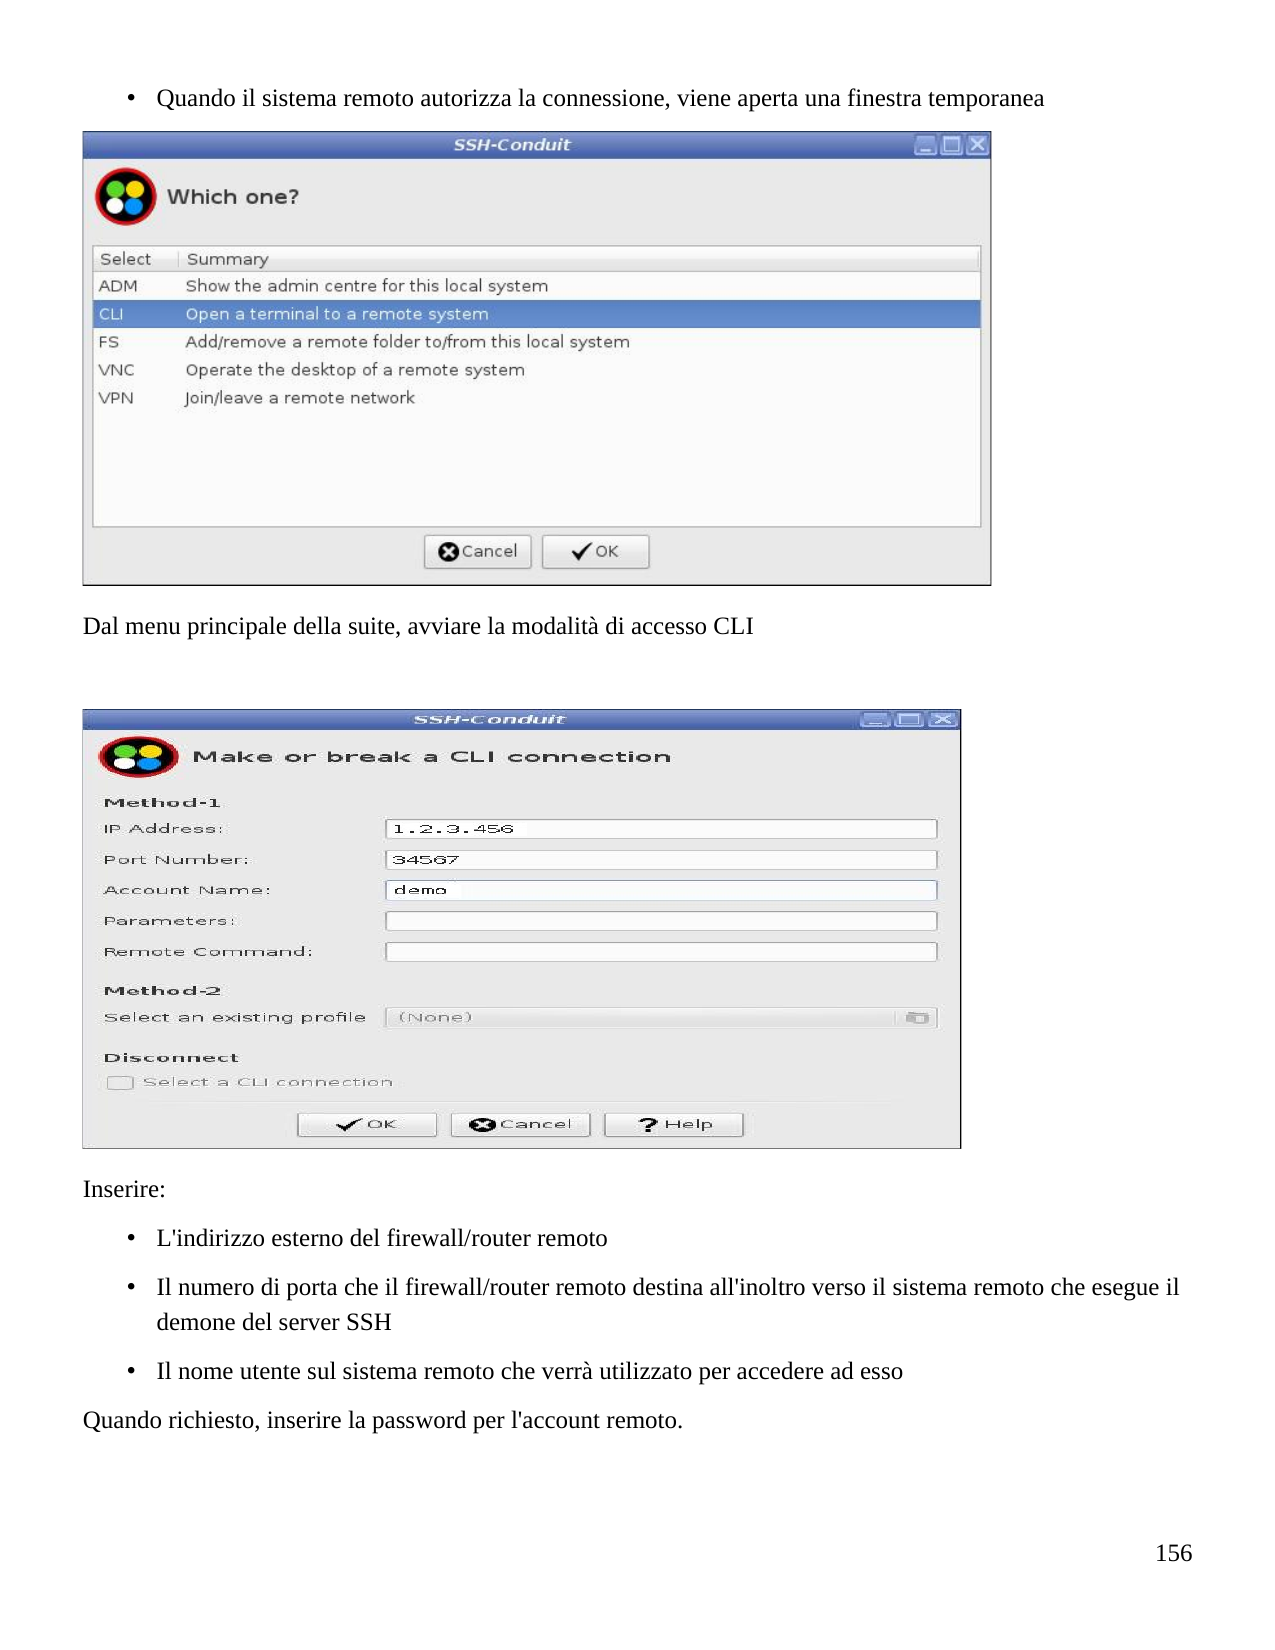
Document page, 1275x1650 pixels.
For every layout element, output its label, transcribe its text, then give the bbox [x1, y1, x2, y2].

list Il numero di porta che il firewall/router remoto destina all'inoltro verso il sistema remoto che esegue il demone del server SSH [127, 1272, 1192, 1336]
list Quando il sistema remoto autorizza la connessione, viene aperta una finestra temporanea [127, 83, 1192, 111]
text Inserire: [83, 1174, 1192, 1203]
list Il nome utente sul sistema remoto che verrà utilizzato per accedere ad esso [127, 1356, 1192, 1385]
picture [82, 709, 962, 1149]
text Dal menu principale della suite, avviare la modalità di accesso CLI [83, 611, 1192, 640]
picture [82, 131, 992, 586]
text Quando richiesto, inserire la password per l'account remoto. [83, 1405, 1192, 1434]
list L'indirizzo esterno del firewall/router remoto [127, 1223, 1192, 1252]
